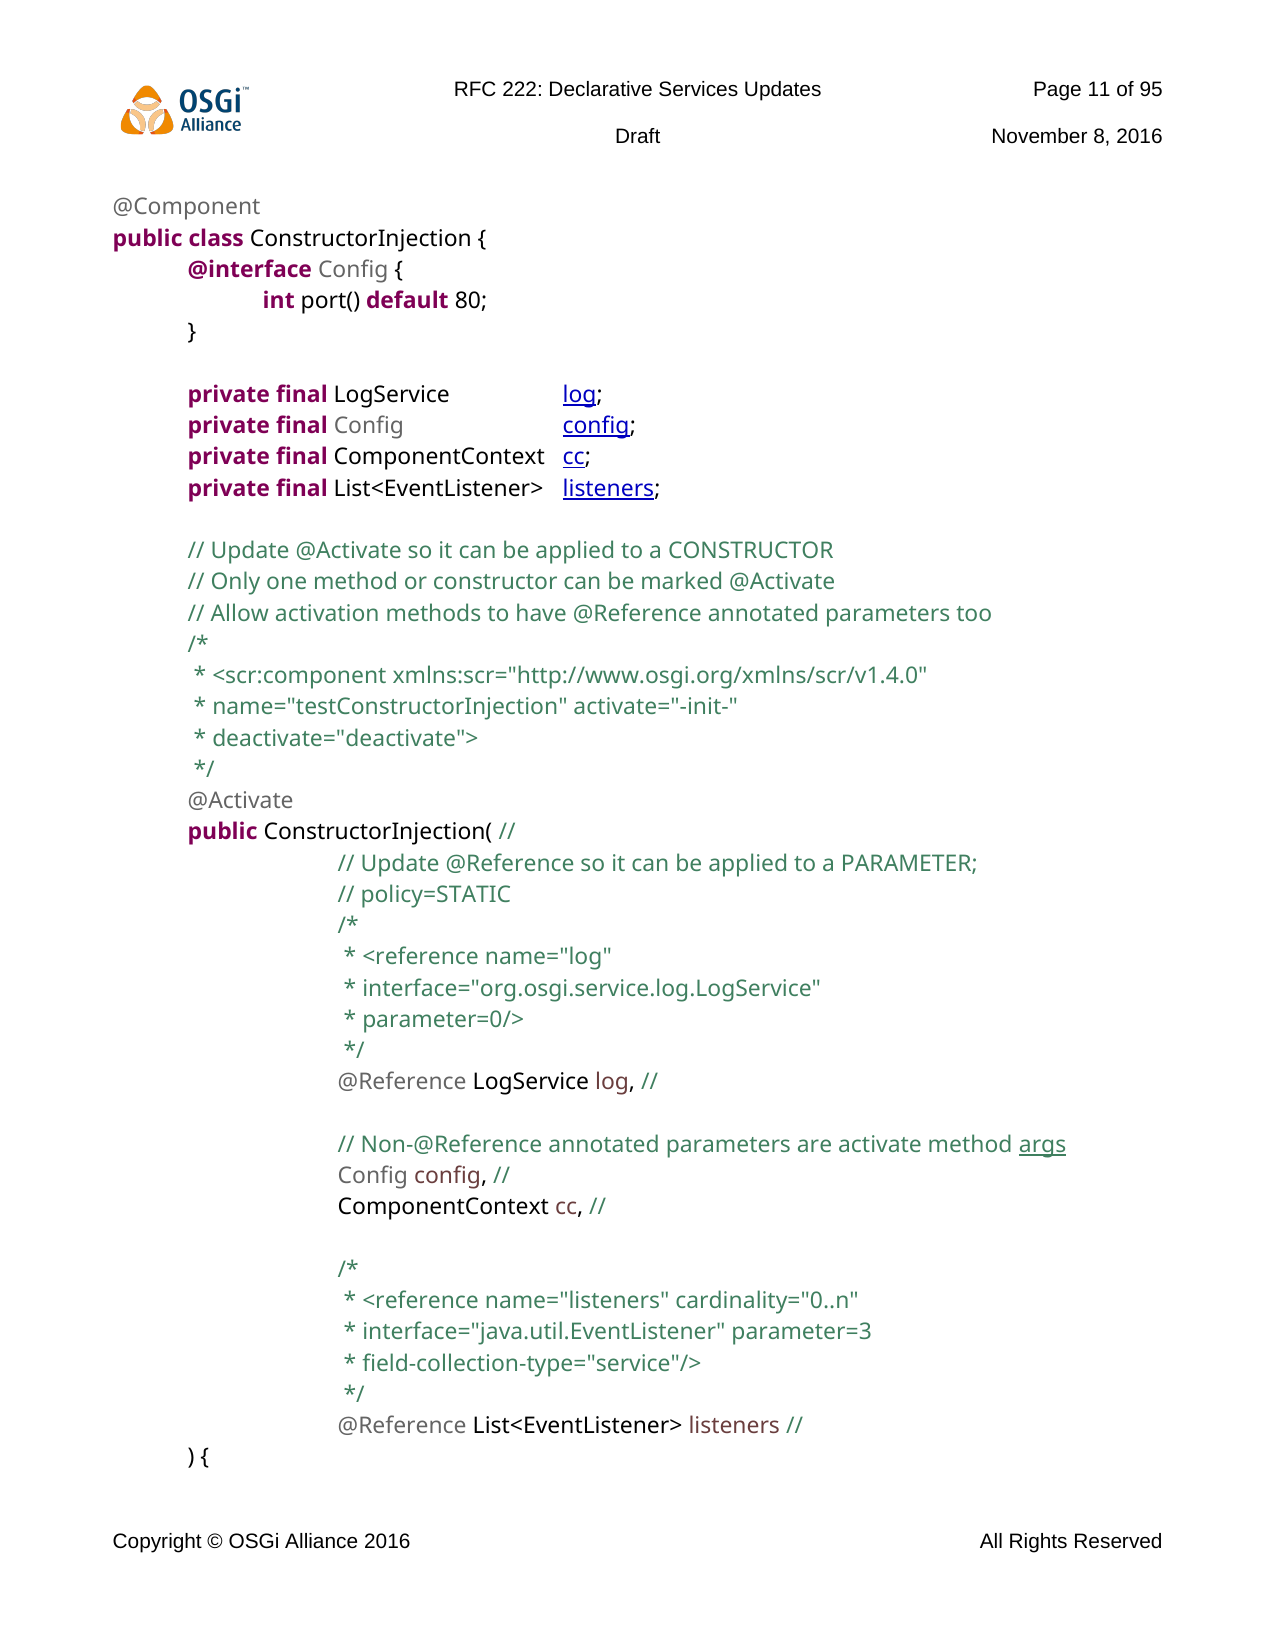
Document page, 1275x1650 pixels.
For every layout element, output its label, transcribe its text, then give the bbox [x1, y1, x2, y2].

text @Component [112, 190, 1162, 221]
text */ [112, 1378, 1162, 1409]
text private final LogService log; [112, 378, 1162, 409]
text @Activate [112, 784, 1162, 815]
text // policy=STATIC [112, 878, 1162, 909]
text public class ConstructorInjection { [112, 221, 1162, 253]
text private final Config config; [112, 409, 1162, 440]
text // Update @Reference so it can be applied to a PARAMETER; [112, 846, 1162, 878]
text */ [112, 753, 1162, 784]
text private final ComponentContext cc; [112, 440, 1162, 471]
text @interface Config { [112, 253, 1162, 284]
text /* [112, 1253, 1162, 1284]
text private final List<EventListener> listeners; [112, 471, 1162, 503]
text ) { [112, 1440, 1162, 1471]
text // Only one method or constructor can be marked @Activate [112, 565, 1162, 596]
text * deactivate="deactivate"> [112, 721, 1162, 753]
text /* [112, 909, 1162, 940]
text * <reference name="log" [112, 940, 1162, 971]
text /* [112, 628, 1162, 659]
text * interface="java.util.EventListener" parameter=3 [112, 1315, 1162, 1346]
picture [113, 78, 257, 142]
text Config config, // [112, 1159, 1162, 1190]
text ComponentContext cc, // [112, 1190, 1162, 1221]
text * name="testConstructorInjection" activate="-init-" [112, 690, 1162, 721]
text @Reference List<EventListener> listeners // [112, 1409, 1162, 1440]
text // Non-@Reference annotated parameters are activate method args [112, 1128, 1162, 1159]
text * field-collection-type="service"/> [112, 1346, 1162, 1378]
text // Update @Activate so it can be applied to a CONSTRUCTOR [112, 534, 1162, 565]
text @Reference LogService log, // [112, 1065, 1162, 1096]
text * interface="org.osgi.service.log.LogService" [112, 971, 1162, 1003]
text } [112, 315, 1162, 346]
text * <reference name="listeners" cardinality="0..n" [112, 1284, 1162, 1315]
text int port() default 80; [112, 284, 1162, 315]
text public ConstructorInjection( // [112, 815, 1162, 846]
text * <scr:component xmlns:scr="http://www.osgi.org/xmlns/scr/v1.4.0" [112, 659, 1162, 690]
text // Allow activation methods to have @Reference annotated parameters too [112, 596, 1162, 628]
text */ [112, 1034, 1162, 1065]
text * parameter=0/> [112, 1003, 1162, 1034]
